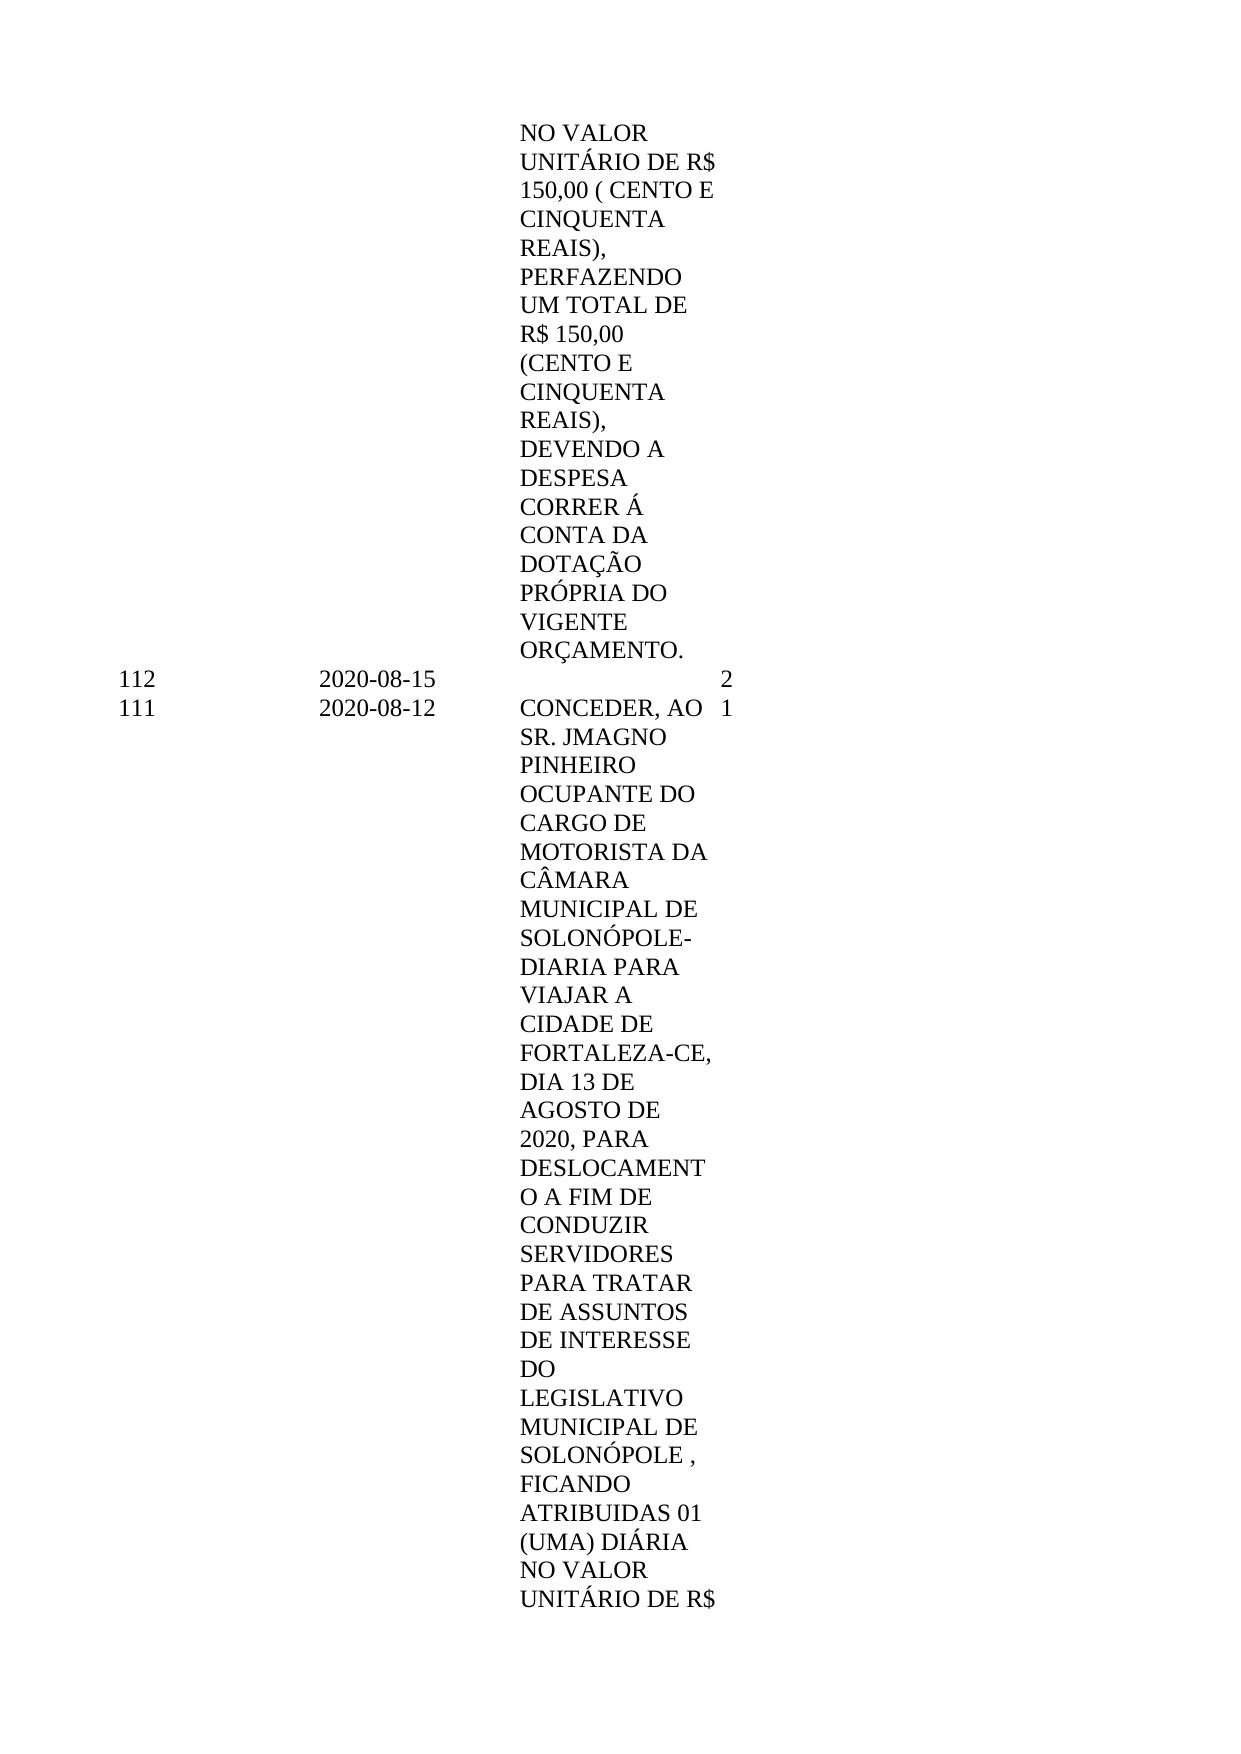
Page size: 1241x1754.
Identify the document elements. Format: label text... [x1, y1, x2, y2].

table_cell [921, 693, 1122, 1613]
table_cell [921, 118, 1122, 664]
table_cell 2020-08-15 [319, 664, 519, 693]
table_cell NO VALOR UNITÁRIO DE R$ 150,00 ( CENTO E CINQUENTA REAIS), PERFAZENDO UM TOTAL DE R$ 150,00 (CENTO E CINQUENTA REAIS), DEVENDO A DESPESA CORRER Á CONTA DA DOTAÇÃO PRÓPRIA DO VIGENTE ORÇAMENTO. [520, 118, 720, 664]
table_cell 112 [118, 664, 319, 693]
table_cell [118, 118, 319, 664]
table_cell 1 [720, 693, 921, 1613]
table_cell 2 [720, 664, 921, 693]
table_cell [921, 664, 1122, 693]
table_cell 2020-08-12 [319, 693, 519, 1613]
table_cell [520, 664, 720, 693]
table_cell CONCEDER, AO SR. JMAGNO PINHEIRO OCUPANTE DO CARGO DE MOTORISTA DA CÂMARA MUNICIPAL DE SOLONÓPOLE- DIARIA PARA VIAJAR A CIDADE DE FORTALEZA-CE, DIA 13 DE AGOSTO DE 2020, PARA DESLOCAMENTO A FIM DE CONDUZIR SERVIDORES PARA TRATAR DE ASSUNTOS DE INTERESSE DO LEGISLATIVO MUNICIPAL DE SOLONÓPOLE , FICANDO ATRIBUIDAS 01 (UMA) DIÁRIA NO VALOR UNITÁRIO DE R$ [520, 693, 720, 1613]
table_cell 111 [118, 693, 319, 1613]
table_cell [720, 118, 921, 664]
table_cell [319, 118, 519, 664]
